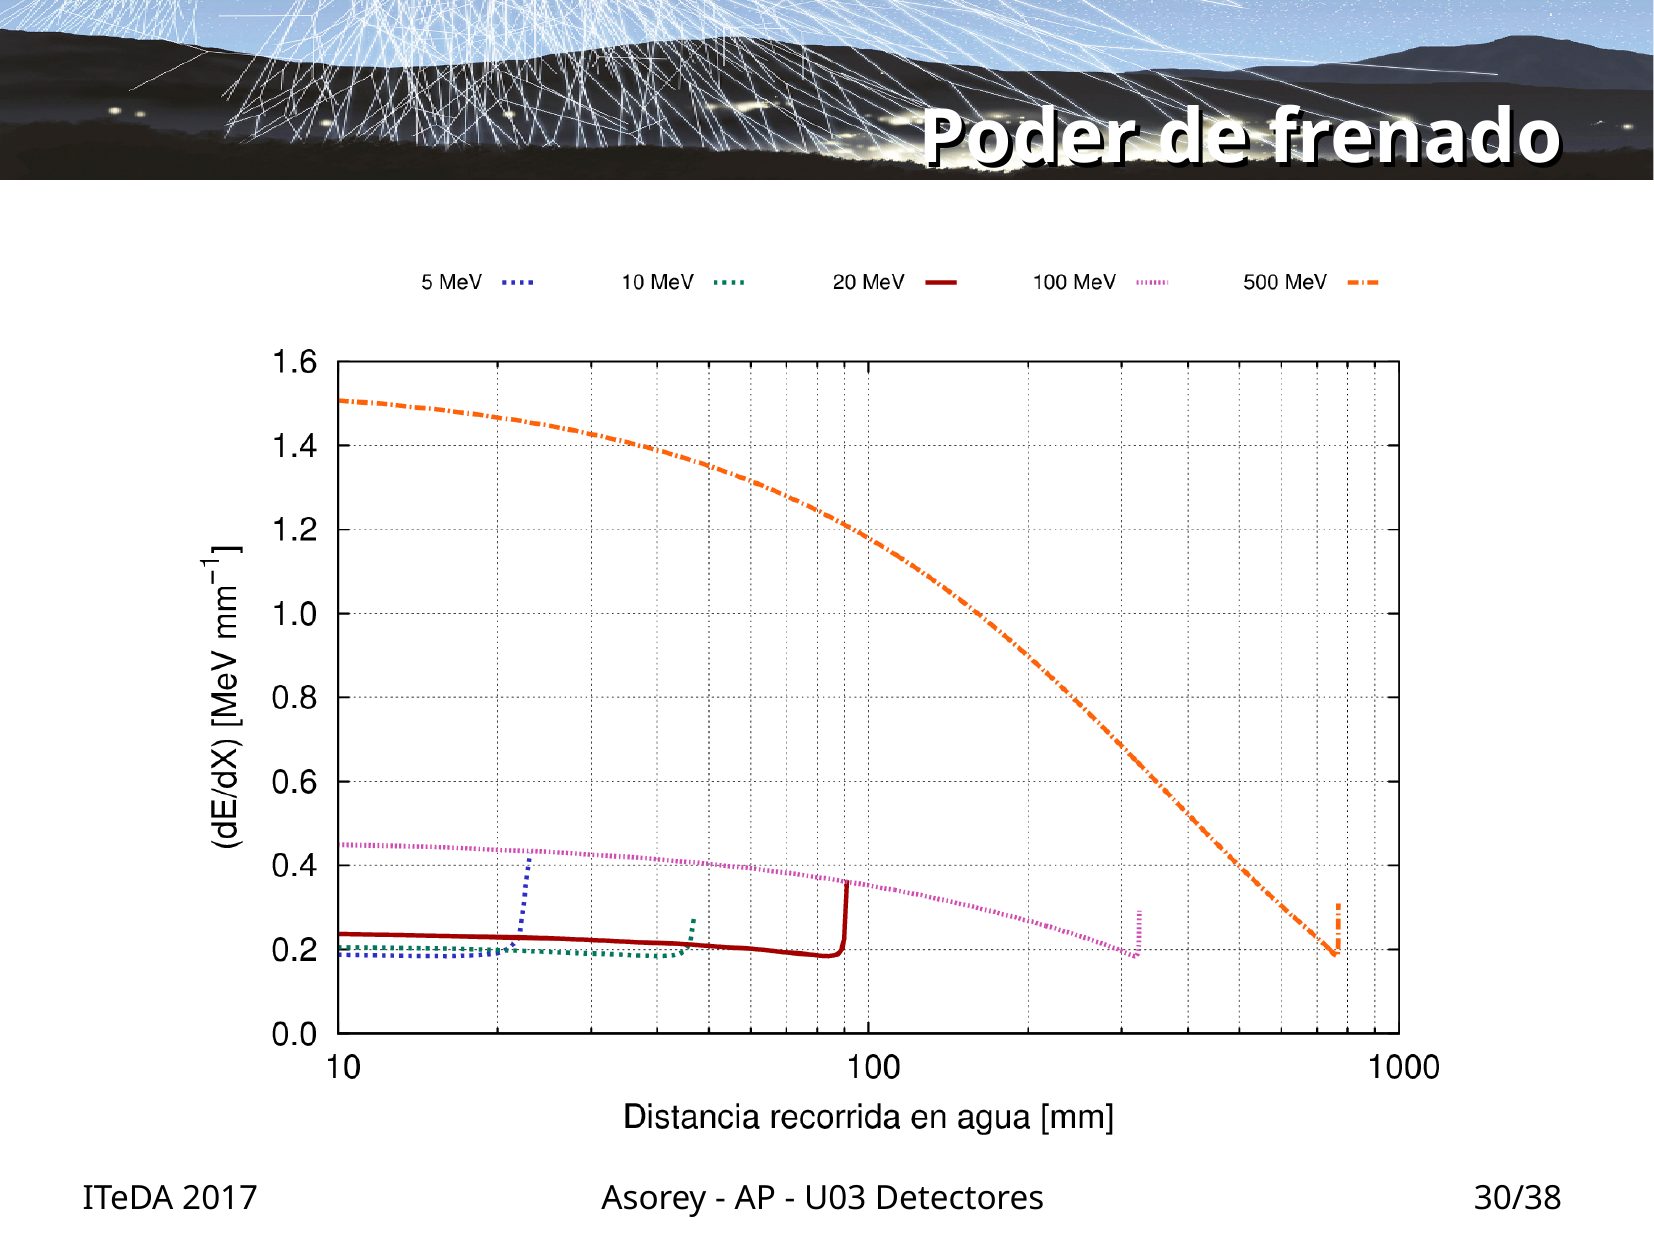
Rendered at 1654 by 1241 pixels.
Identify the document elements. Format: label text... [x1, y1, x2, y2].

title Poder de frenado [74, 45, 1563, 221]
picture [0, 0, 1654, 180]
picture [194, 254, 1459, 1140]
